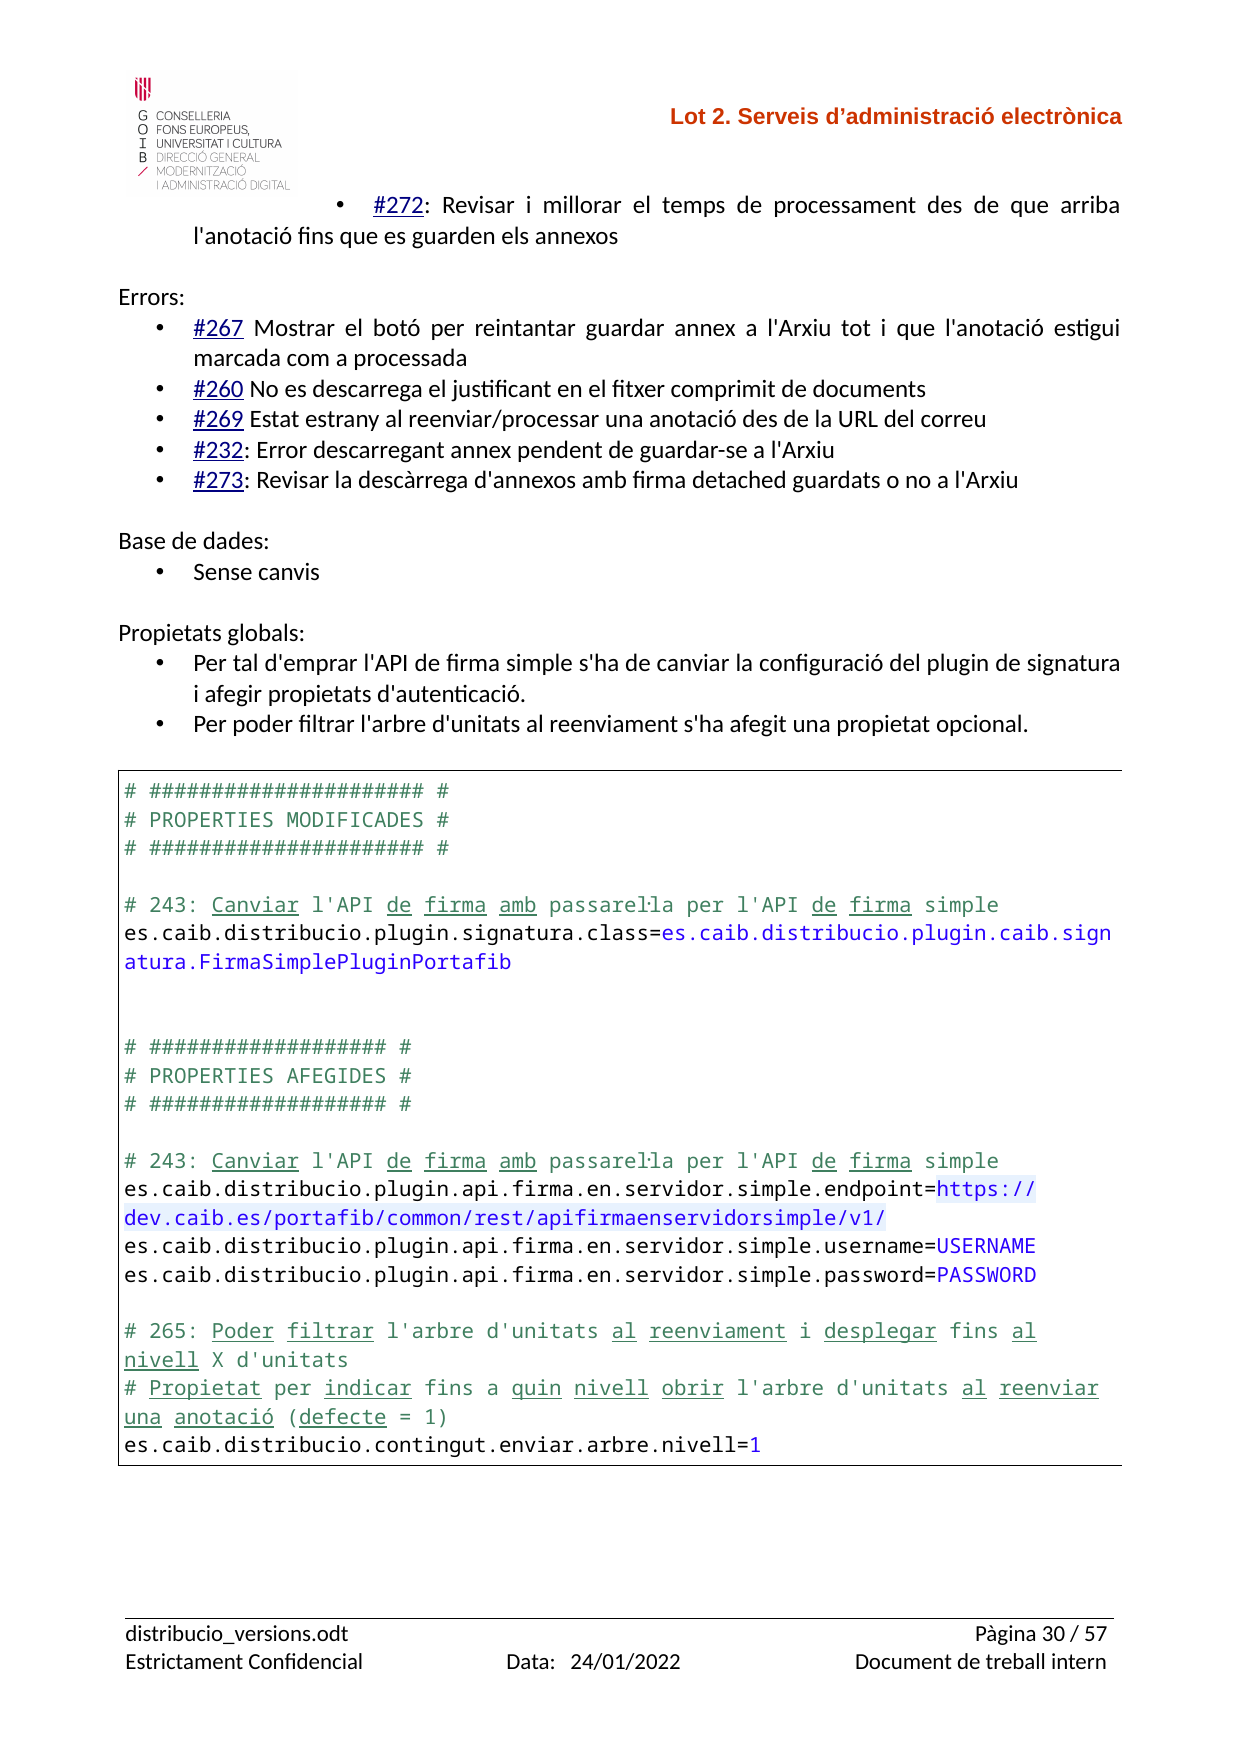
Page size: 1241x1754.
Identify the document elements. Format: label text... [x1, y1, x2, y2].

list Per poder filtrar l'arbre d'unitats al reenviament s'ha afegit una propietat opcional. [156, 708, 1122, 739]
list Per tal d'emprar l'API de firma simple s'ha de canviar la configuració del plugin de signatura i afegir propietats d'autenticació. [156, 647, 1122, 708]
text Base de dades: [118, 525, 1122, 556]
list #269 Estat estrany al reenviar/processar una anotació des de la URL del correu [156, 403, 1122, 434]
text Errors: [118, 281, 1122, 312]
list #273: Revisar la descàrrega d'annexos amb firma detached guardats o no a l'Arxiu [156, 464, 1122, 495]
list #260 No es descarrega el justificant en el fitxer comprimit de documents [156, 373, 1122, 403]
list Sense canvis [156, 556, 1122, 586]
list #267 Mostrar el botó per reintantar guardar annex a l'Arxiu tot i que l'anotació estigui marcada com a processada [156, 312, 1122, 373]
table_header # ###################### # # PROPERTIES MODIFICADES # # ###################### # # 243: Canviar l'API de firma amb passarel·la per l'API de firma simple es.caib.distribucio.plugin.signatura.class=es.caib.distribucio.plugin.caib.signatura.FirmaSimplePluginPortafib # ################### # # PROPERTIES AFEGIDES # # ################### # # 243: Canviar l'API de firma amb passarel·la per l'API de firma simple es.caib.distribucio.plugin.api.firma.en.servidor.simple.endpoint=https://dev.caib.es/portafib/common/rest/apifirmaenservidorsimple/v1/ es.caib.distribucio.plugin.api.firma.en.servidor.simple.username=USERNAME es.caib.distribucio.plugin.api.firma.en.servidor.simple.password=PASSWORD # 265: Poder filtrar l'arbre d'unitats al reenviament i desplegar fins al nivell X d'unitats # Propietat per indicar fins a quin nivell obrir l'arbre d'unitats al reenviar una anotació (defecte = 1) es.caib.distribucio.contingut.enviar.arbre.nivell=1 [119, 771, 1122, 1464]
picture [126, 70, 299, 197]
list #272: Revisar i millorar el temps de processament des de que arriba l'anotació fins que es guarden els annexos [156, 190, 1122, 251]
text Propietats globals: [118, 617, 1122, 647]
list #232: Error descarregant annex pendent de guardar-se a l'Arxiu [156, 434, 1122, 464]
